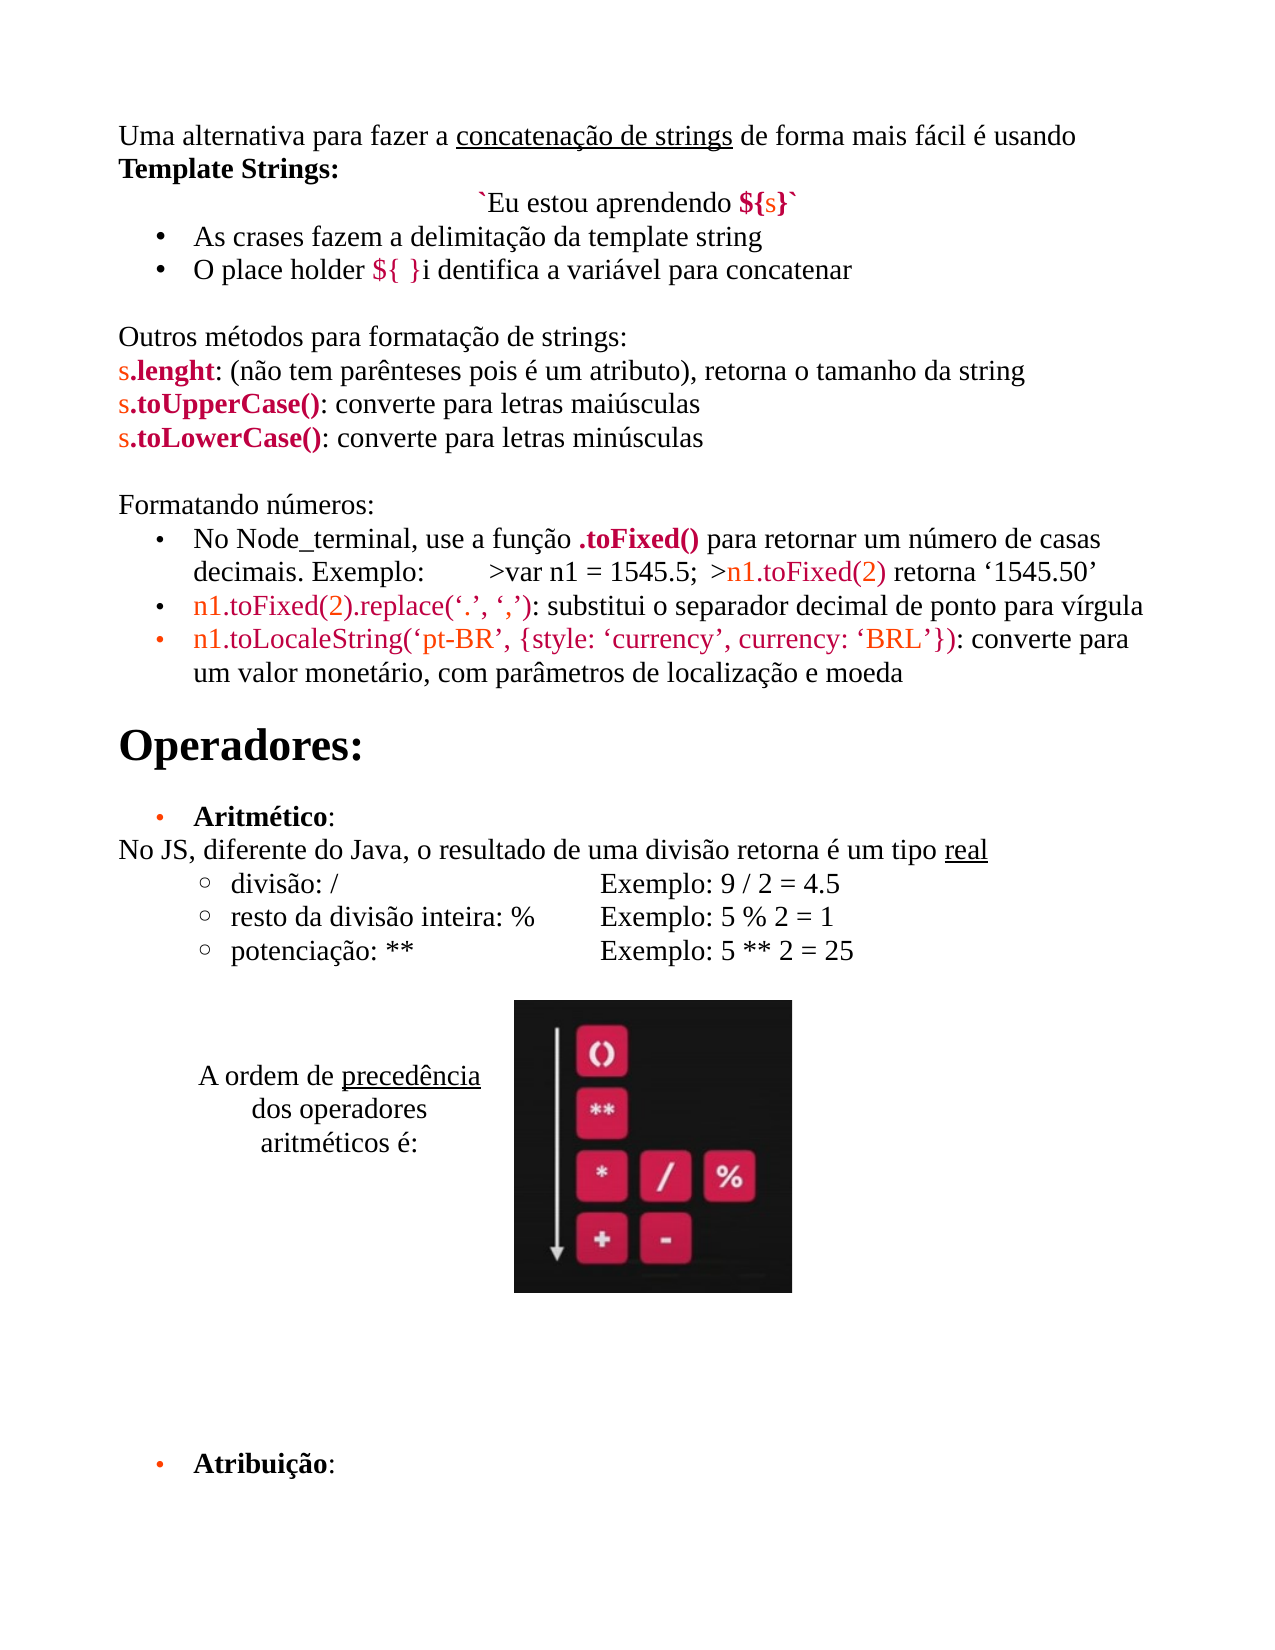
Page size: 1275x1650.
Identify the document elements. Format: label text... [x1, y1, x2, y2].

list Atribuição: [156, 1446, 1157, 1479]
list n1.toFixed(2).replace(‘.’, ‘,’): substitui o separador decimal de ponto para vírgula [156, 588, 1157, 621]
text Formatando números: [118, 487, 1157, 521]
text Operadores: [118, 717, 1157, 770]
list O place holder ${ }i dentifica a variável para concatenar [156, 252, 1157, 286]
list divisão: / Exemplo: 9 / 2 = 4.5 [193, 866, 1157, 899]
text s.toLowerCase(): converte para letras minúsculas [118, 420, 1157, 454]
list Aritmético: [156, 799, 1157, 832]
text s.toUpperCase(): converte para letras maiúsculas [118, 387, 1157, 420]
list potenciação: ** Exemplo: 5 ** 2 = 25 [193, 933, 1157, 967]
list resto da divisão inteira: % Exemplo: 5 % 2 = 1 [193, 899, 1157, 933]
text s.lenght: (não tem parênteses pois é um atributo), retorna o tamanho da string [118, 353, 1157, 387]
list n1.toLocaleString(‘pt-BR’, {style: ‘currency’, currency: ‘BRL’}): converte para um valor monetário, com parâmetros de localização e moeda [156, 621, 1157, 688]
picture [514, 1000, 793, 1293]
text `Eu estou aprendendo ${s}` [118, 185, 1157, 219]
text No JS, diferente do Java, o resultado de uma divisão retorna é um tipo real [118, 832, 1157, 866]
text Outros métodos para formatação de strings: [118, 319, 1157, 353]
list As crases fazem a delimitação da template string [156, 219, 1157, 252]
text A ordem de precedência dos operadores aritméticos é: [195, 1058, 484, 1158]
list No Node_terminal, use a função .toFixed() para retornar um número de casas decimais. Exemplo: >var n1 = 1545.5; >n1.toFixed(2) retorna ‘1545.50’ [156, 521, 1157, 588]
text Uma alternativa para fazer a concatenação de strings de forma mais fácil é usando Template Strings: [118, 118, 1181, 185]
